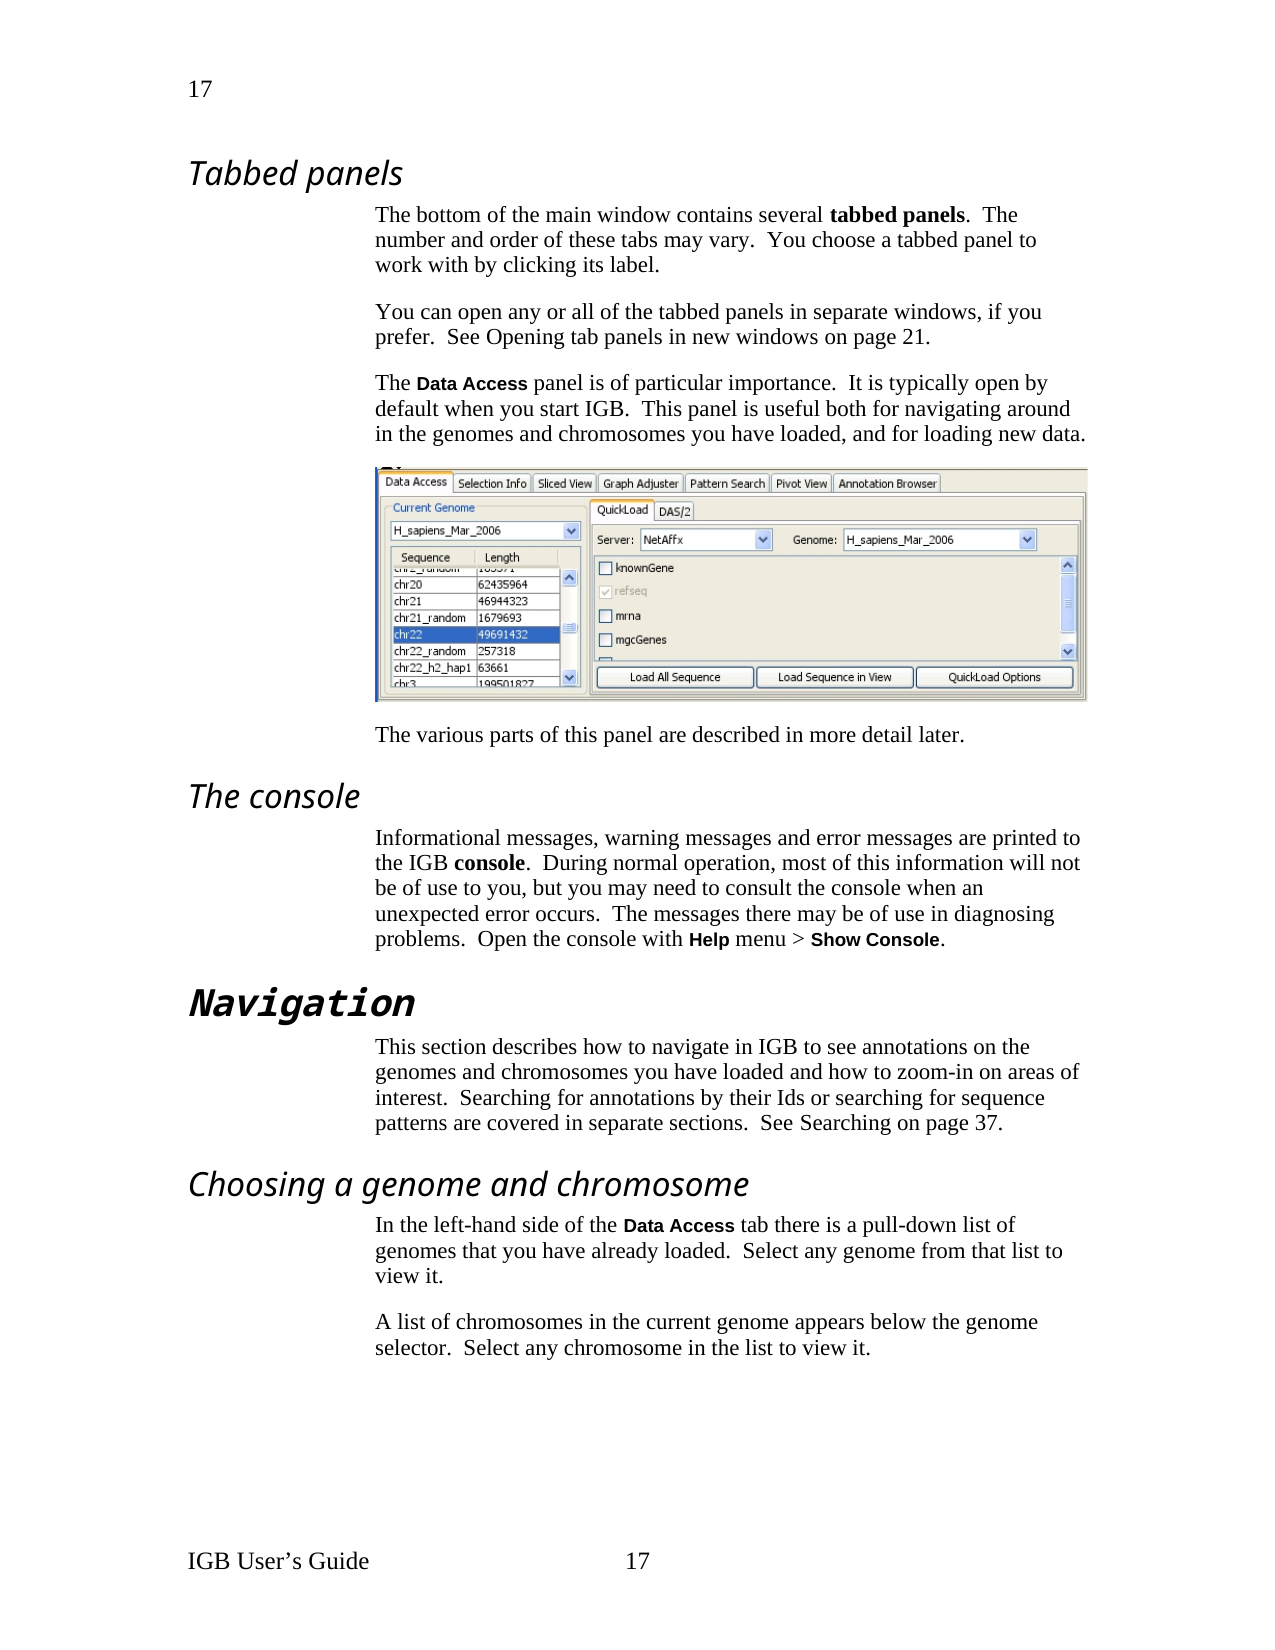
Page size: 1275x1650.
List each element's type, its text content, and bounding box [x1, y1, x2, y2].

text A list of chromosomes in the current genome appears below the genome selector. Select any chromosome in the list to view it. [375, 1309, 1087, 1360]
subtitle Tabbed panels [187, 150, 1087, 195]
text The Data Access panel is of particular importance. It is typically open by default when you start IGB. This panel is useful both for navigating around in the genomes and chromosomes you have loaded, and for loading new data. [375, 370, 1087, 447]
text The bottom of the main window contains several tabbed panels. The number and order of these tabs may vary. You choose a tabbed panel to work with by clicking its label. [375, 202, 1087, 278]
text Informational messages, warning messages and error messages are printed to the IGB console. During normal operation, most of this information will not be of use to you, but you may need to consult the console when an unexpected error occurs. The messages there may be of use in diagnosing problems. Open the console with Help menu > Show Console. [375, 824, 1087, 952]
text This section describes how to navigate in IGB to see annotations on the genomes and chromosomes you have loaded and how to zoom-in on areas of interest. Searching for annotations by their Ids or searching for sequence patterns are covered in separate sections. See Searching on page 36. [375, 1034, 1087, 1136]
picture [375, 467, 1088, 702]
subtitle Navigation [187, 977, 1087, 1028]
text In the left-hand side of the Data Access tab there is a pull-down list of genomes that you have already loaded. Select any genome from that list to view it. [375, 1212, 1087, 1288]
text The various parts of this panel are described in more detail later. [375, 722, 1087, 748]
text You can open any or all of the tabbed panels in separate windows, if you prefer. See Opening tab panels in new windows on page 21. [375, 299, 1087, 349]
subtitle The console [187, 773, 1087, 818]
subtitle Choosing a genome and chromosome [187, 1161, 1087, 1206]
